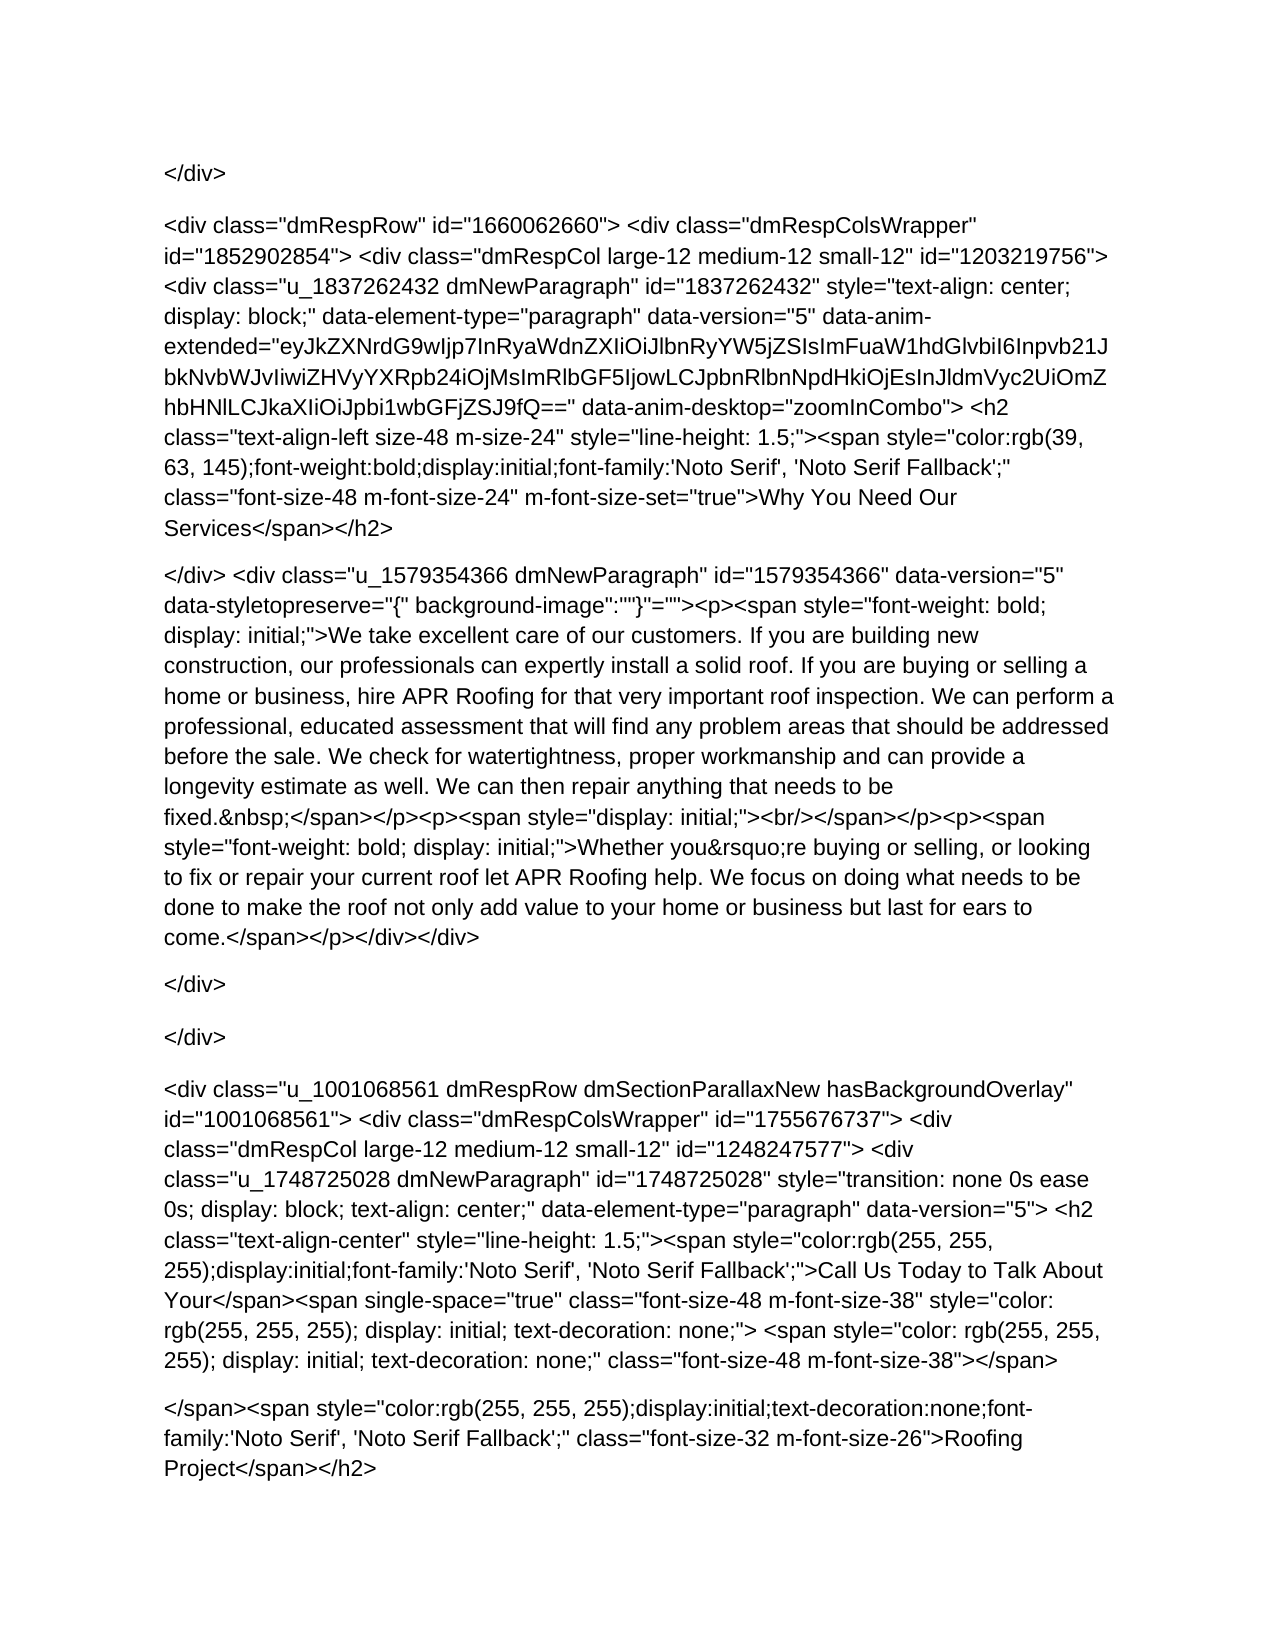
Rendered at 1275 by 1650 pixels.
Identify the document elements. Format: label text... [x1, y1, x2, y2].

table_cell <div class="dmRespRow" id="1660062660"> <div class="dmRespColsWrapper" id="1852902854"> <div class="dmRespCol large-12 medium-12 small-12" id="1203219756"> <div class="u_1837262432 dmNewParagraph" id="1837262432" style="text-align: center; display: block;" data-element-type="paragraph" data-version="5" data-anim-extended="eyJkZXNrdG9wIjp7InRyaWdnZXIiOiJlbnRyYW5jZSIsImFuaW1hdGlvbiI6Inpvb21JbkNvbWJvIiwiZHVyYXRpb24iOjMsImRlbGF5IjowLCJpbnRlbnNpdHkiOjEsInJldmVyc2UiOmZhbHNlLCJkaXIiOiJpbi1wbGFjZSJ9fQ==" data-anim-desktop="zoomInCombo"> <h2 class="text-align-left size-48 m-size-24" style="line-height: 1.5;"><span style="color:rgb(39, 63, 145);font-weight:bold;display:initial;font-family:'Noto Serif', 'Noto Serif Fallback';" class="font-size-48 m-font-size-24" m-font-size-set="true">Why You Need Our Services</span></h2> [153, 202, 1125, 551]
table_cell <div class="u_1001068561 dmRespRow dmSectionParallaxNew hasBackgroundOverlay" id="1001068561"> <div class="dmRespColsWrapper" id="1755676737"> <div class="dmRespCol large-12 medium-12 small-12" id="1248247577"> <div class="u_1748725028 dmNewParagraph" id="1748725028" style="transition: none 0s ease 0s; display: block; text-align: center;" data-element-type="paragraph" data-version="5"> <h2 class="text-align-center" style="line-height: 1.5;"><span style="color:rgb(255, 255, 255);display:initial;font-family:'Noto Serif', 'Noto Serif Fallback';">Call Us Today to Talk About Your</span><span single-space="true" class="font-size-48 m-font-size-38" style="color: rgb(255, 255, 255); display: initial; text-decoration: none;"> <span style="color: rgb(255, 255, 255); display: initial; text-decoration: none;" class="font-size-48 m-font-size-38"></span> [153, 1065, 1125, 1384]
table_cell </div> [153, 961, 1125, 1013]
table_cell </div> [153, 150, 1125, 202]
table_cell </div> [153, 1013, 1125, 1065]
table_cell </div> <div class="u_1579354366 dmNewParagraph" id="1579354366" data-version="5" data-styletopreserve="{" background-image":""}"=""><p><span style="font-weight: bold; display: initial;">We take excellent care of our customers. If you are building new construction, our professionals can expertly install a solid roof. If you are buying or selling a home or business, hire APR Roofing for that very important roof inspection. We can perform a professional, educated assessment that will find any problem areas that should be addressed before the sale. We check for watertightness, proper workmanship and can provide a longevity estimate as well. We can then repair anything that needs to be fixed.&nbsp;</span></p><p><span style="display: initial;"><br/></span></p><p><span style="font-weight: bold; display: initial;">Whether you&rsquo;re buying or selling, or looking to fix or repair your current roof let APR Roofing help. We focus on doing what needs to be done to make the roof not only add value to your home or business but last for ears to come.</span></p></div></div> [153, 551, 1125, 961]
table_cell </span><span style="color:rgb(255, 255, 255);display:initial;text-decoration:none;font-family:'Noto Serif', 'Noto Serif Fallback';" class="font-size-32 m-font-size-26">Roofing Project</span></h2> [153, 1384, 1125, 1492]
